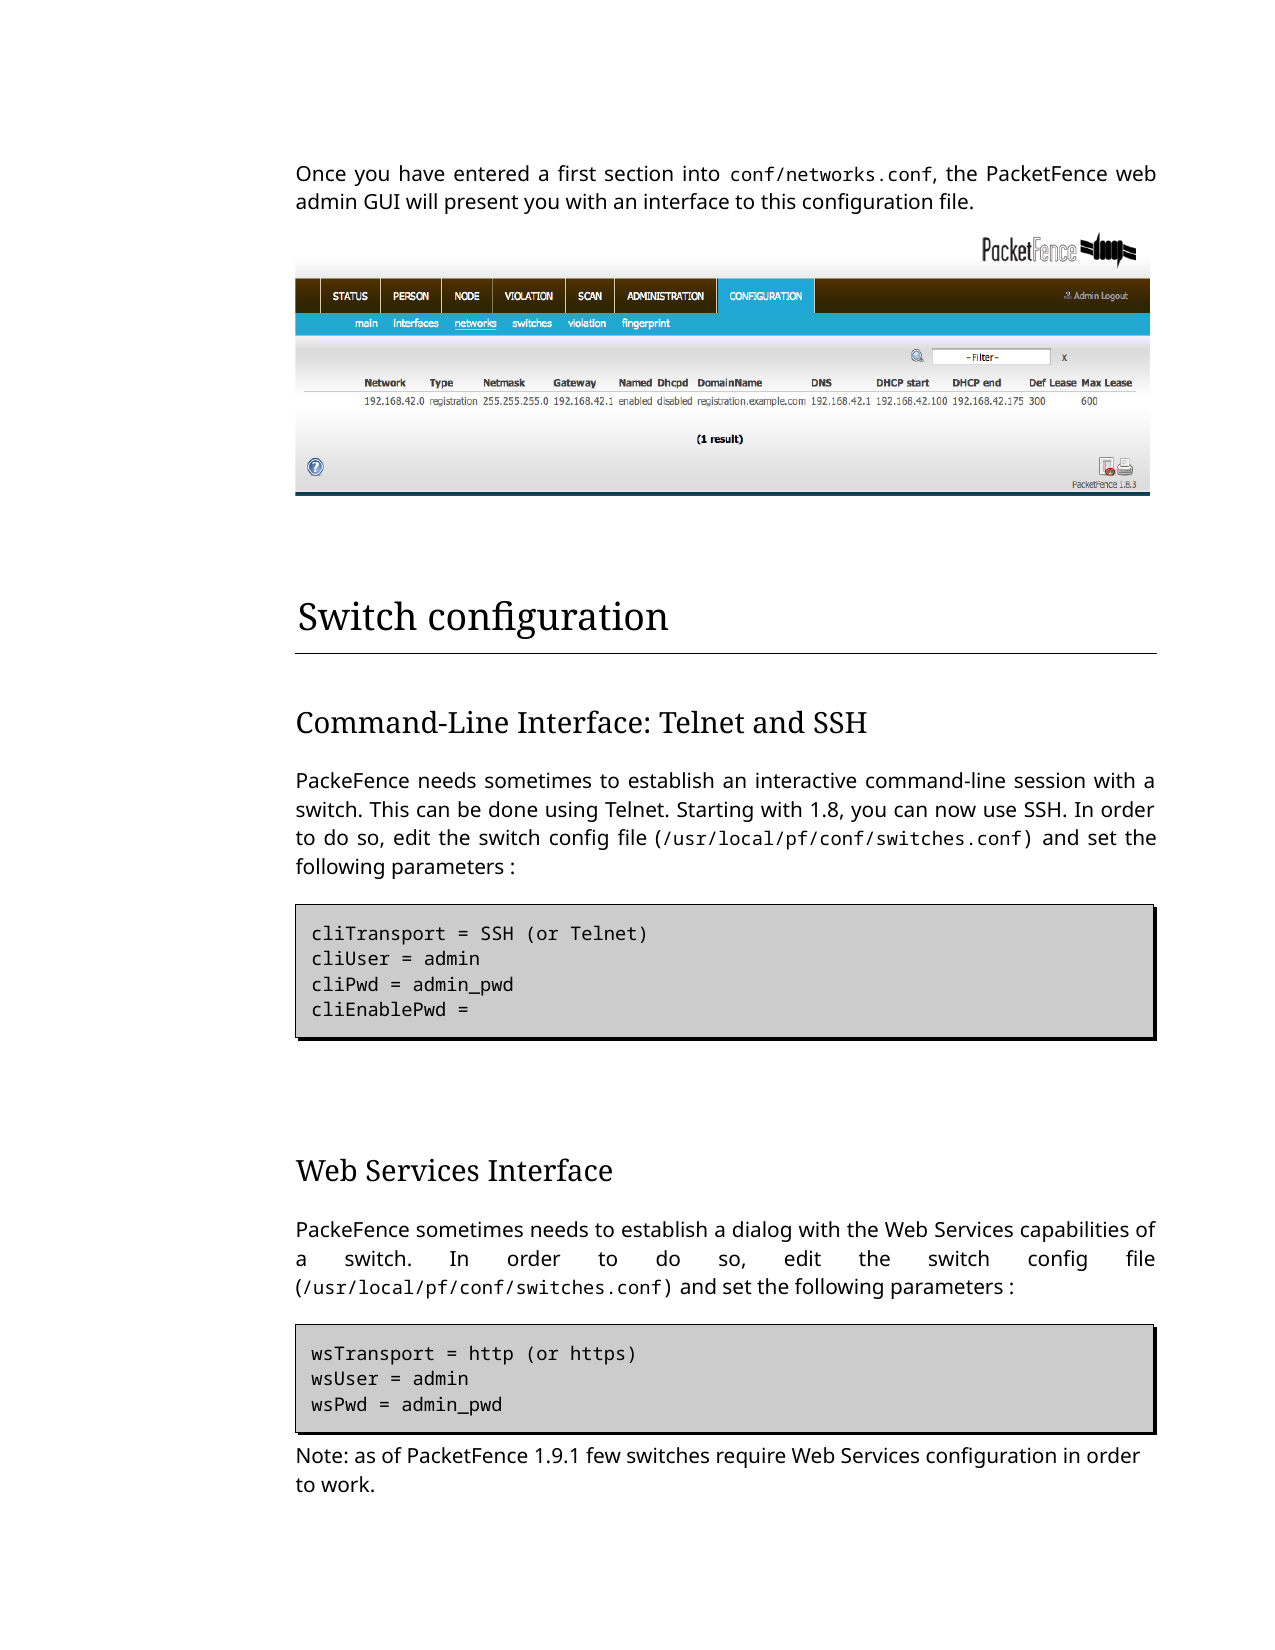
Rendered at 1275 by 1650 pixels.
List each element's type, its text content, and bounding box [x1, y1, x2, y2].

text cliTransport = SSH (or Telnet) cliUser = admin cliPwd = admin_pwd cliEnablePwd = [296, 905, 1153, 1037]
text Note: as of PacketFence 1.9.1 few switches require Web Services configuration in order to work. [295, 1441, 1157, 1498]
picture [295, 228, 1150, 501]
text Once you have entered a first section into conf/networks.conf, the PacketFence web admin GUI will present you with an interface to this configuration file. [295, 159, 1157, 216]
text PackeFence sometimes needs to establish a dialog with the Web Services capabilities of a switch. In order to do so, edit the switch config file (/usr/local/pf/conf/switches.conf) and set the following parameters : [295, 1215, 1157, 1301]
text PackeFence needs sometimes to establish an interactive command-line session with a switch. This can be done using Telnet. Starting with 1.8, you can now use SSH. In order to do so, edit the switch config file (/usr/local/pf/conf/switches.conf) and set the following parameters : [295, 767, 1157, 880]
subtitle Switch configuration [295, 590, 1157, 653]
subtitle Command-Line Interface: Telnet and SSH [295, 702, 1157, 742]
text wsTransport = http (or https) wsUser = admin wsPwd = admin_pwd [296, 1325, 1153, 1432]
subtitle Web Services Interface [295, 1151, 1157, 1190]
